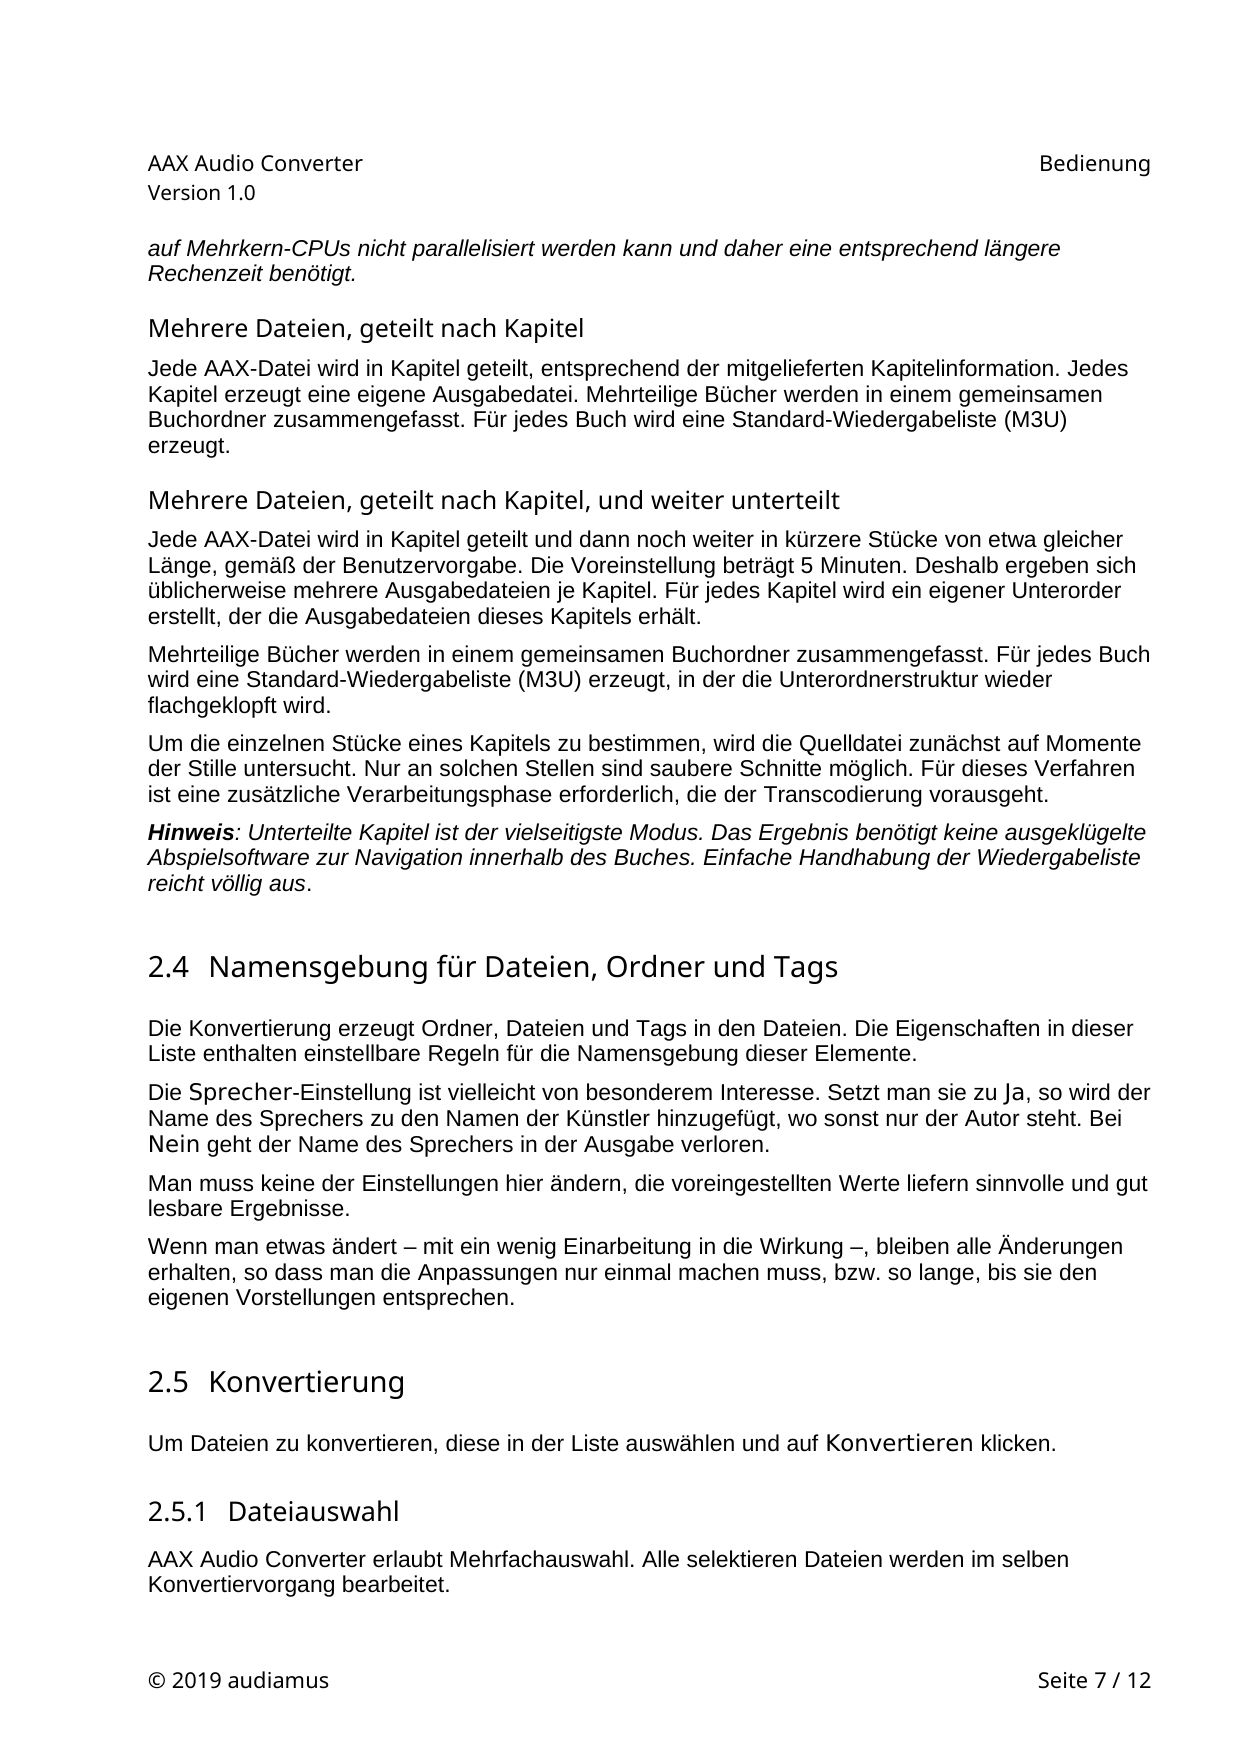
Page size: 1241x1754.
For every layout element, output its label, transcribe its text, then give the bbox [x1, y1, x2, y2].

subtitle Konvertierung [148, 1361, 1152, 1401]
subtitle Dateiauswahl [148, 1492, 1152, 1529]
text Jede AAX-Datei wird in Kapitel geteilt und dann noch weiter in kürzere Stücke von etwa gleicher Länge, gemäß der Benutzervorgabe. Die Voreinstellung beträgt 5 Minuten. Deshalb ergeben sich üblicherweise mehrere Ausgabedateien je Kapitel. Für jedes Kapitel wird ein eigener Unterorder erstellt, der die Ausgabedateien dieses Kapitels erhält. [148, 527, 1152, 629]
text Hinweis: Unterteilte Kapitel ist der vielseitigste Modus. Das Ergebnis benötigt keine ausgeklügelte Abspielsoftware zur Navigation innerhalb des Buches. Einfache Handhabung der Wiedergabeliste reicht völlig aus. [148, 819, 1152, 896]
text Man muss keine der Einstellungen hier ändern, die voreingestellten Werte liefern sinnvolle und gut lesbare Ergebnisse. [148, 1171, 1152, 1222]
text AAX Audio Converter erlaubt Mehrfachauswahl. Alle selektieren Dateien werden im selben Konvertiervorgang bearbeitet. [148, 1547, 1152, 1598]
subtitle Namensgebung für Dateien, Ordner und Tags [148, 946, 1152, 986]
text Um Dateien zu konvertieren, diese in der Liste auswählen und auf Konvertieren klicken. [148, 1430, 1152, 1457]
text Die Konvertierung erzeugt Ordner, Dateien und Tags in den Dateien. Die Eigenschaften in dieser Liste enthalten einstellbare Regeln für die Namensgebung dieser Elemente. [148, 1016, 1152, 1067]
subtitle Mehrere Dateien, geteilt nach Kapitel, und weiter unterteilt [148, 483, 1152, 517]
text Wenn man etwas ändert – mit ein wenig Einarbeitung in die Wirkung –, bleiben alle Änderungen erhalten, so dass man die Anpassungen nur einmal machen muss, bzw. so lange, bis sie den eigenen Vorstellungen entsprechen. [148, 1234, 1152, 1311]
text Die Sprecher-Einstellung ist vielleicht von besonderem Interesse. Setzt man sie zu Ja, so wird der Name des Sprechers zu den Namen der Künstler hinzugefügt, wo sonst nur der Autor steht. Bei Nein geht der Name des Sprechers in der Ausgabe verloren. [148, 1079, 1152, 1158]
text auf Mehrkern-CPUs nicht parallelisiert werden kann und daher eine entsprechend längere Rechenzeit benötigt. [148, 235, 1152, 286]
text Jede AAX-Datei wird in Kapitel geteilt, entsprechend der mitgelieferten Kapitelinformation. Jedes Kapitel erzeugt eine eigene Ausgabedatei. Mehrteilige Bücher werden in einem gemeinsamen Buchordner zusammengefasst. Für jedes Buch wird eine Standard-Wiedergabeliste (M3U) erzeugt. [148, 356, 1152, 458]
text Um die einzelnen Stücke eines Kapitels zu bestimmen, wird die Quelldatei zunächst auf Momente der Stille untersucht. Nur an solchen Stellen sind saubere Schnitte möglich. Für dieses Verfahren ist eine zusätzliche Verarbeitungsphase erforderlich, die der Transcodierung vorausgeht. [148, 731, 1152, 807]
text Mehrteilige Bücher werden in einem gemeinsamen Buchordner zusammengefasst. Für jedes Buch wird eine Standard-Wiedergabeliste (M3U) erzeugt, in der die Unterordnerstruktur wieder flachgeklopft wird. [148, 642, 1152, 718]
subtitle Mehrere Dateien, geteilt nach Kapitel [148, 311, 1152, 345]
